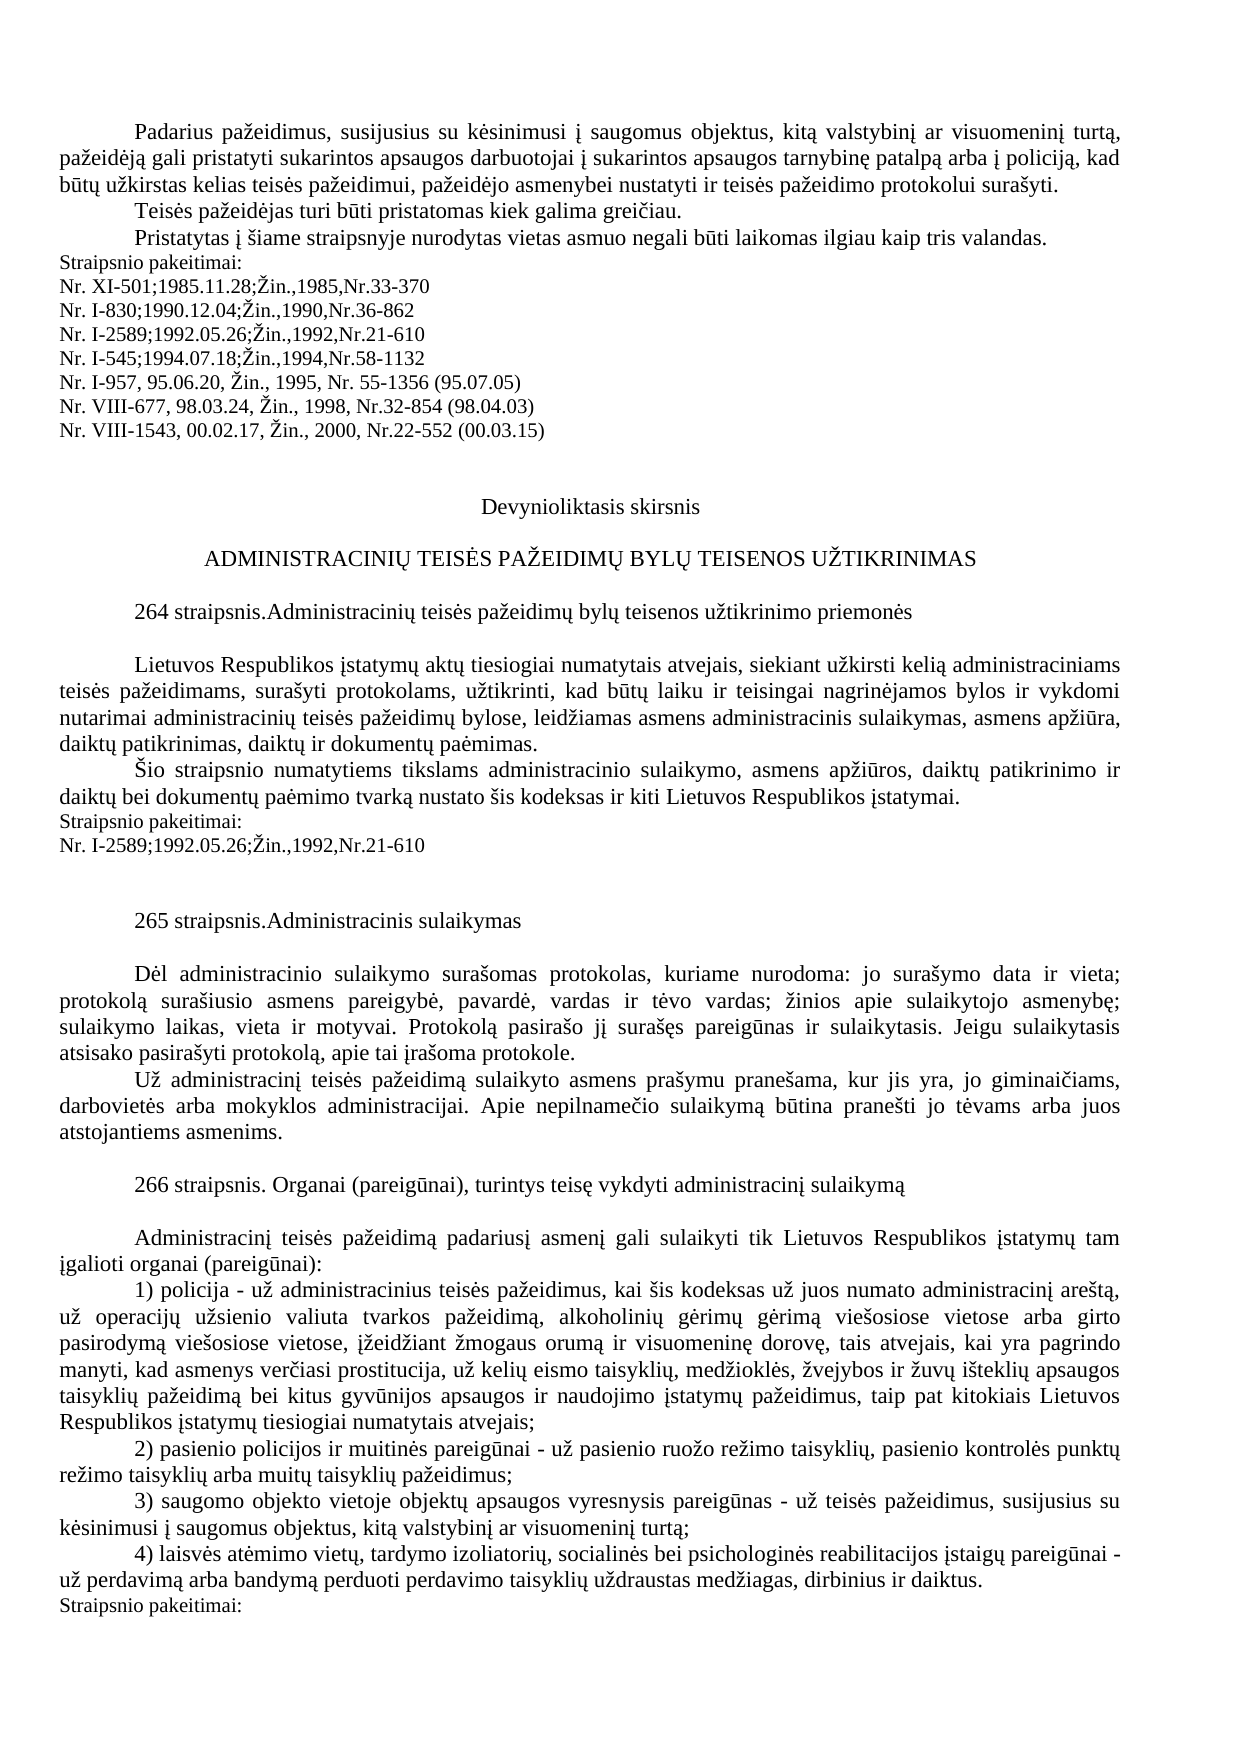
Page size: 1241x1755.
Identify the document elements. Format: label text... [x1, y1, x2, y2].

text Straipsnio pakeitimai: [59, 1593, 1122, 1617]
text 1) policija - už administracinius teisės pažeidimus, kai šis kodeksas už juos numato administracinį areštą, už operacijų užsienio valiuta tvarkos pažeidimą, alkoholinių gėrimų gėrimą viešosiose vietose arba girto pasirodymą viešosiose vietose, įžeidžiant žmogaus orumą ir visuomeninę dorovę, tais atvejais, kai yra pagrindo manyti, kad asmenys verčiasi prostitucija, už kelių eismo taisyklių, medžioklės, žvejybos ir žuvų išteklių apsaugos taisyklių pažeidimą bei kitus gyvūnijos apsaugos ir naudojimo įstatymų pažeidimus, taip pat kitokiais Lietuvos Respublikos įstatymų tiesiogiai numatytais atvejais; [59, 1277, 1122, 1435]
text 264 straipsnis.Administracinių teisės pažeidimų bylų teisenos užtikrinimo priemonės [59, 598, 1122, 624]
text Administracinį teisės pažeidimą padariusį asmenį gali sulaikyti tik Lietuvos Respublikos įstatymų tam įgalioti organai (pareigūnai): [59, 1224, 1122, 1277]
text Nr. VIII-677, 98.03.24, Žin., 1998, Nr.32-854 (98.04.03) [59, 394, 1122, 418]
text ADMINISTRACINIŲ TEISĖS PAŽEIDIMŲ BYLŲ TEISENOS UŽTIKRINIMAS [59, 546, 1122, 572]
text Devynioliktasis skirsnis [59, 493, 1122, 519]
text 266 straipsnis. Organai (pareigūnai), turintys teisę vykdyti administracinį sulaikymą [59, 1171, 1122, 1197]
text Nr. I-830;1990.12.04;Žin.,1990,Nr.36-862 [59, 298, 1122, 322]
text Lietuvos Respublikos įstatymų aktų tiesiogiai numatytais atvejais, siekiant užkirsti kelią administraciniams teisės pažeidimams, surašyti protokolams, užtikrinti, kad būtų laiku ir teisingai nagrinėjamos bylos ir vykdomi nutarimai administracinių teisės pažeidimų bylose, leidžiamas asmens administracinis sulaikymas, asmens apžiūra, daiktų patikrinimas, daiktų ir dokumentų paėmimas. [59, 651, 1122, 756]
text Už administracinį teisės pažeidimą sulaikyto asmens prašymu pranešama, kur jis yra, jo giminaičiams, darbovietės arba mokyklos administracijai. Apie nepilnamečio sulaikymą būtina pranešti jo tėvams arba juos atstojantiems asmenims. [59, 1066, 1122, 1145]
text Nr. I-957, 95.06.20, Žin., 1995, Nr. 55-1356 (95.07.05) [59, 370, 1122, 394]
text 3) saugomo objekto vietoje objektų apsaugos vyresnysis pareigūnas - už teisės pažeidimus, susijusius su kėsinimusi į saugomus objektus, kitą valstybinį ar visuomeninį turtą; [59, 1487, 1122, 1540]
text Nr. I-2589;1992.05.26;Žin.,1992,Nr.21-610 [59, 833, 1122, 857]
text Dėl administracinio sulaikymo surašomas protokolas, kuriame nurodoma: jo surašymo data ir vieta; protokolą surašiusio asmens pareigybė, pavardė, vardas ir tėvo vardas; žinios apie sulaikytojo asmenybę; sulaikymo laikas, vieta ir motyvai. Protokolą pasirašo jį surašęs pareigūnas ir sulaikytasis. Jeigu sulaikytasis atsisako pasirašyti protokolą, apie tai įrašoma protokole. [59, 960, 1122, 1066]
text Nr. I-2589;1992.05.26;Žin.,1992,Nr.21-610 [59, 322, 1122, 346]
text Pristatytas į šiame straipsnyje nurodytas vietas asmuo negali būti laikomas ilgiau kaip tris valandas. [59, 223, 1122, 250]
text Padarius pažeidimus, susijusius su kėsinimusi į saugomus objektus, kitą valstybinį ar visuomeninį turtą, pažeidėją gali pristatyti sukarintos apsaugos darbuotojai į sukarintos apsaugos tarnybinę patalpą arba į policiją, kad būtų užkirstas kelias teisės pažeidimui, pažeidėjo asmenybei nustatyti ir teisės pažeidimo protokolui surašyti. [59, 118, 1122, 197]
text 265 straipsnis.Administracinis sulaikymas [59, 908, 1122, 934]
text Nr. VIII-1543, 00.02.17, Žin., 2000, Nr.22-552 (00.03.15) [59, 418, 1122, 442]
text 4) laisvės atėmimo vietų, tardymo izoliatorių, socialinės bei psichologinės reabilitacijos įstaigų pareigūnai - už perdavimą arba bandymą perduoti perdavimo taisyklių uždraustas medžiagas, dirbinius ir daiktus. [59, 1540, 1122, 1593]
text Nr. I-545;1994.07.18;Žin.,1994,Nr.58-1132 [59, 346, 1122, 370]
text Straipsnio pakeitimai: [59, 809, 1122, 833]
text Straipsnio pakeitimai: [59, 250, 1122, 274]
text Šio straipsnio numatytiems tikslams administracinio sulaikymo, asmens apžiūros, daiktų patikrinimo ir daiktų bei dokumentų paėmimo tvarką nustato šis kodeksas ir kiti Lietuvos Respublikos įstatymai. [59, 756, 1122, 809]
text 2) pasienio policijos ir muitinės pareigūnai - už pasienio ruožo režimo taisyklių, pasienio kontrolės punktų režimo taisyklių arba muitų taisyklių pažeidimus; [59, 1435, 1122, 1487]
text Nr. XI-501;1985.11.28;Žin.,1985,Nr.33-370 [59, 274, 1122, 298]
text Teisės pažeidėjas turi būti pristatomas kiek galima greičiau. [59, 197, 1122, 223]
